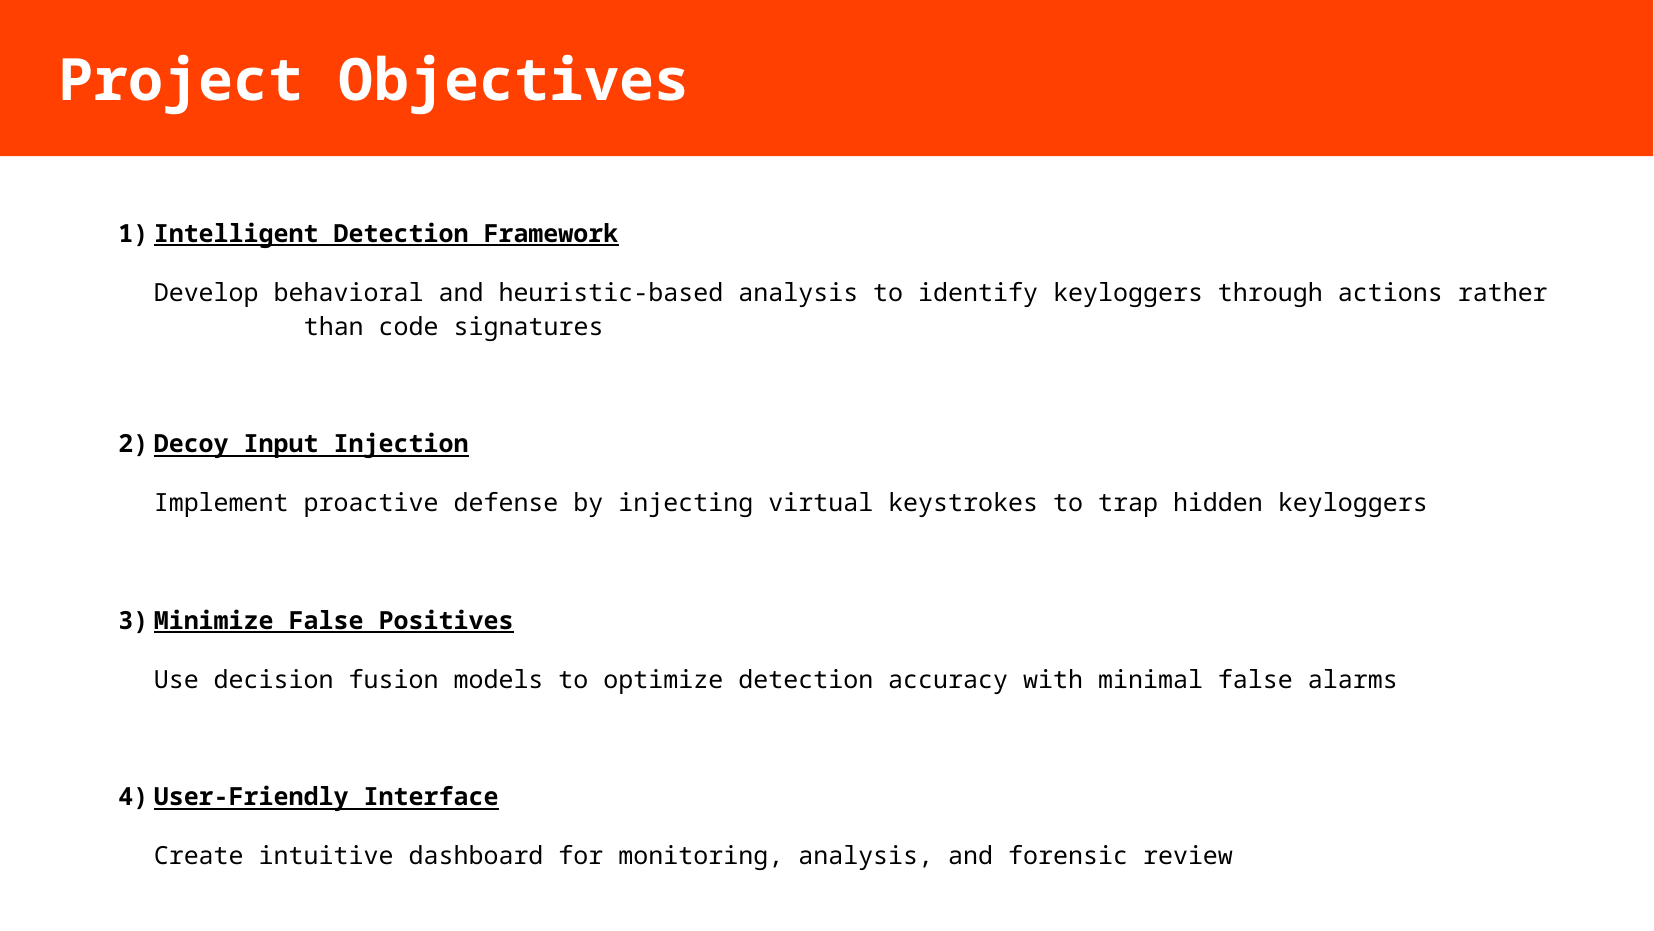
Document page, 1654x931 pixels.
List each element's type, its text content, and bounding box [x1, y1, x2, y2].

text_box Intelligent Detection Framework Develop behavioral and heuristic-based analysis to identify keyloggers through actions rather than code signatures Decoy Input Injection Implement proactive defense by injecting virtual keystrokes to trap hidden keyloggers Minimize False Positives Use decision fusion models to optimize detection accuracy with minimal false alarms User-Friendly Interface Create intuitive dashboard for monitoring, analysis, and forensic review [103, 208, 1622, 884]
title Project Objectives [0, 0, 1654, 157]
